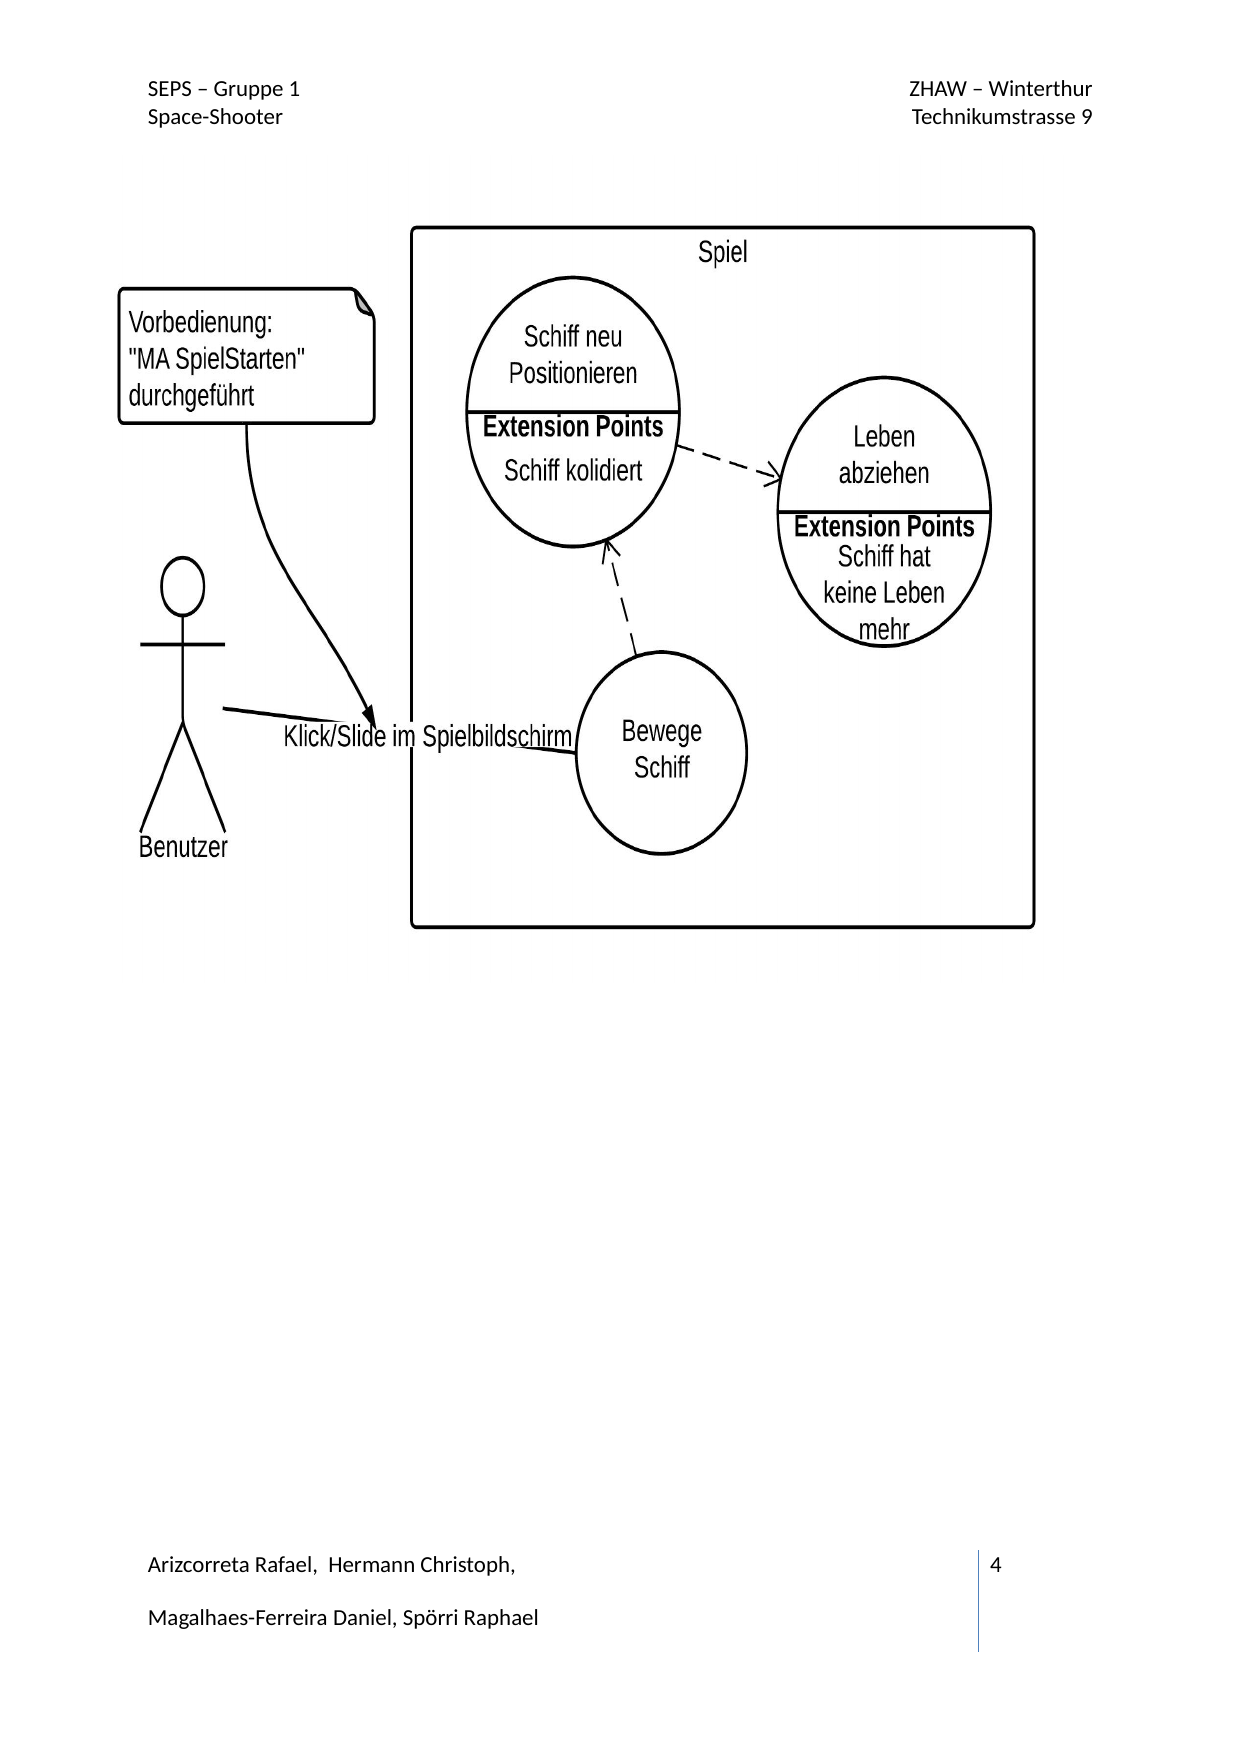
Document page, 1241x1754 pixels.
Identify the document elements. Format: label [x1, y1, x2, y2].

picture [102, 155, 1084, 983]
